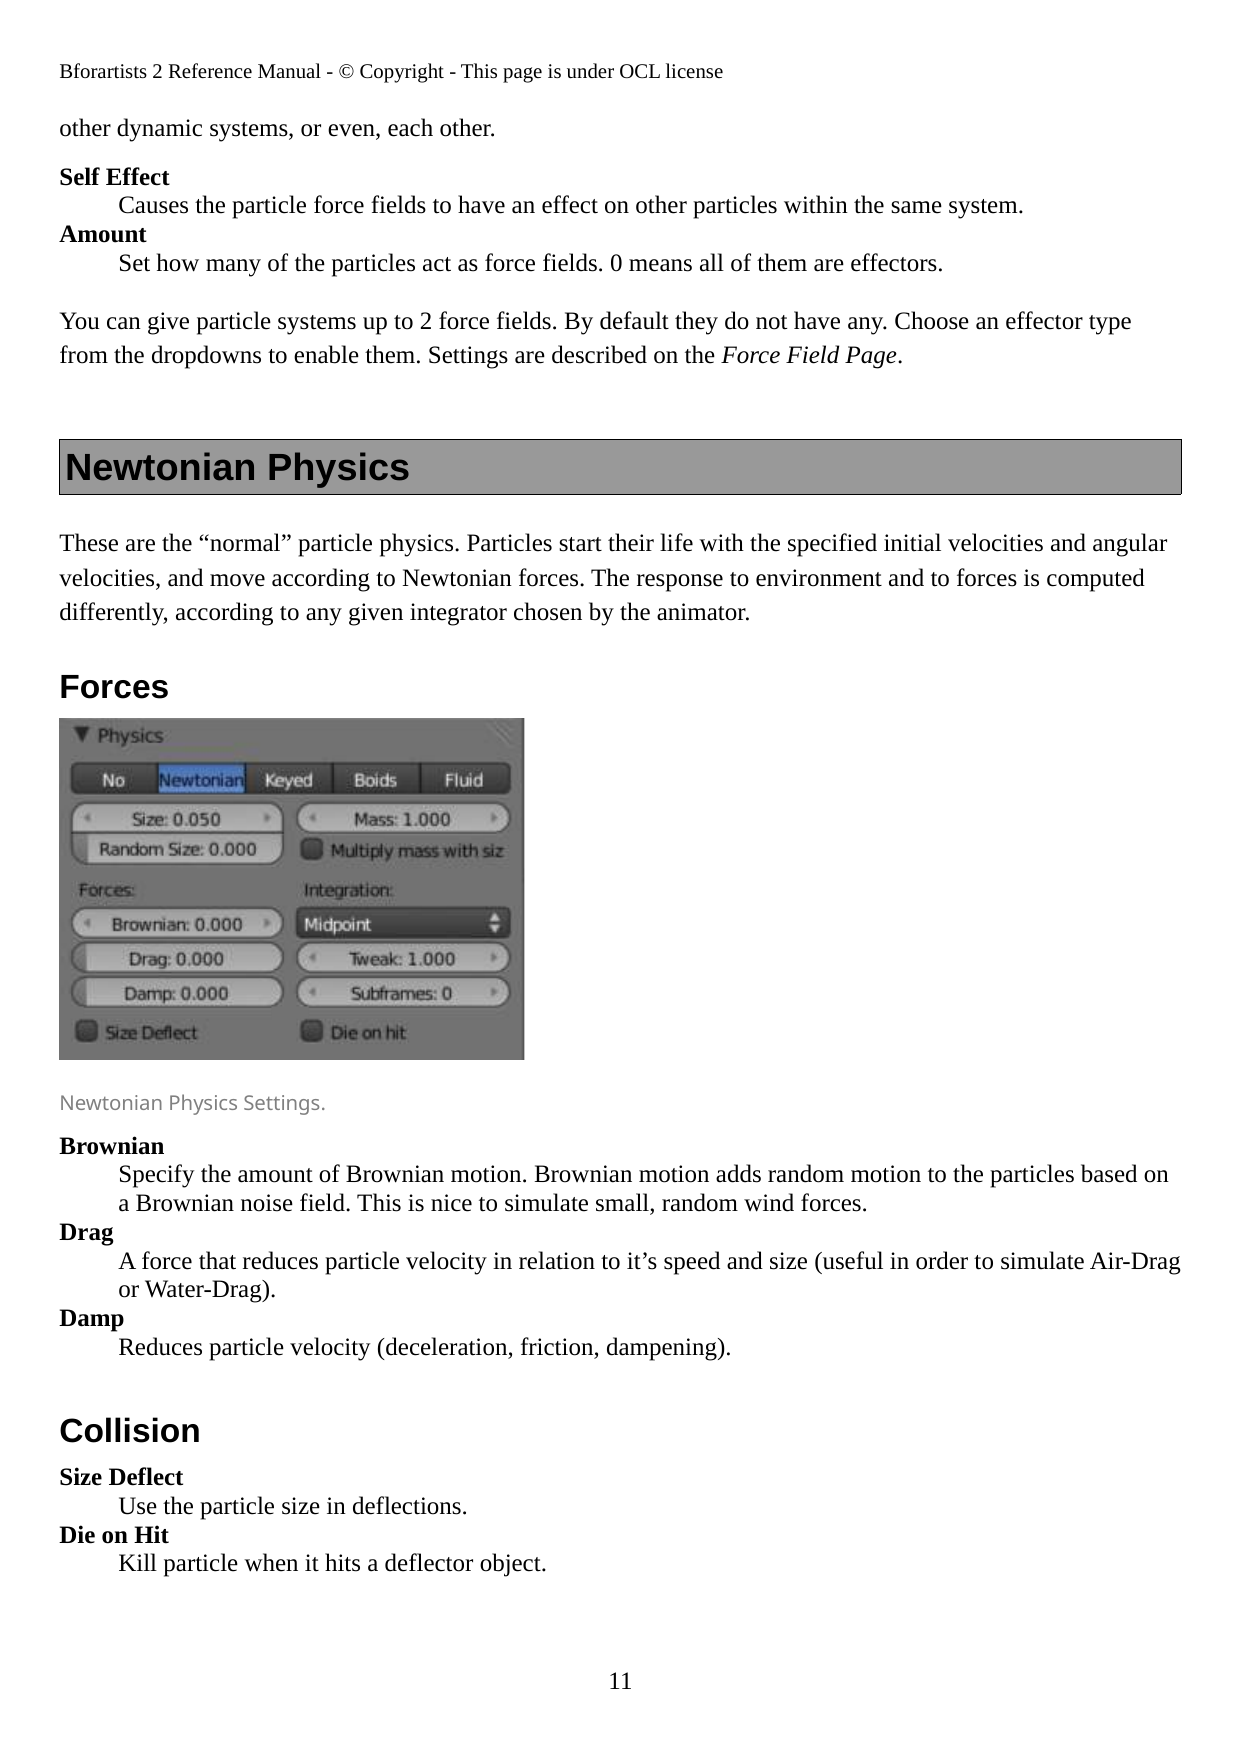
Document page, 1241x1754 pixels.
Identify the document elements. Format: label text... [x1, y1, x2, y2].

subtitle Forces [59, 667, 1181, 706]
subtitle Self Effect [59, 162, 1181, 190]
list A force that reduces particle velocity in relation to it’s speed and size (useful in order to simulate Air-Drag or Water-Drag). [118, 1246, 1181, 1303]
text You can give particle systems up to 2 force fields. By default they do not have any. Choose an effector type from the dropdowns to enable them. Settings are described on the Force Field Page. [59, 306, 1181, 369]
text other dynamic systems, or even, each other. [59, 113, 1181, 141]
picture [59, 718, 525, 1060]
list Use the particle size in deflections. [118, 1491, 1181, 1520]
subtitle Amount [59, 219, 1181, 248]
list Kill particle when it hits a deflector object. [118, 1548, 1181, 1577]
list Specify the amount of Brownian motion. Brownian motion adds random motion to the particles based on a Brownian noise field. This is nice to simulate small, random wind forces. [118, 1159, 1181, 1217]
subtitle Size Deflect [59, 1462, 1181, 1491]
list Causes the particle force fields to have an effect on other particles within the same system. [118, 190, 1181, 219]
list Set how many of the particles act as force fields. 0 means all of them are effectors. [118, 248, 1181, 277]
subtitle Collision [59, 1411, 1181, 1450]
text Newtonian Physics Settings. [59, 1085, 1181, 1116]
list Reduces particle velocity (deceleration, friction, dampening). [118, 1332, 1181, 1361]
subtitle Drag [59, 1217, 1181, 1246]
subtitle Brownian [59, 1131, 1181, 1159]
text These are the “normal” particle physics. Particles start their life with the specified initial velocities and angular velocities, and move according to Newtonian forces. The response to environment and to forces is computed differently, according to any given integrator chosen by the animator. [59, 528, 1181, 626]
subtitle Damp [59, 1303, 1181, 1332]
table_header Newtonian Physics [60, 440, 1181, 494]
subtitle Die on Hit [59, 1520, 1181, 1548]
